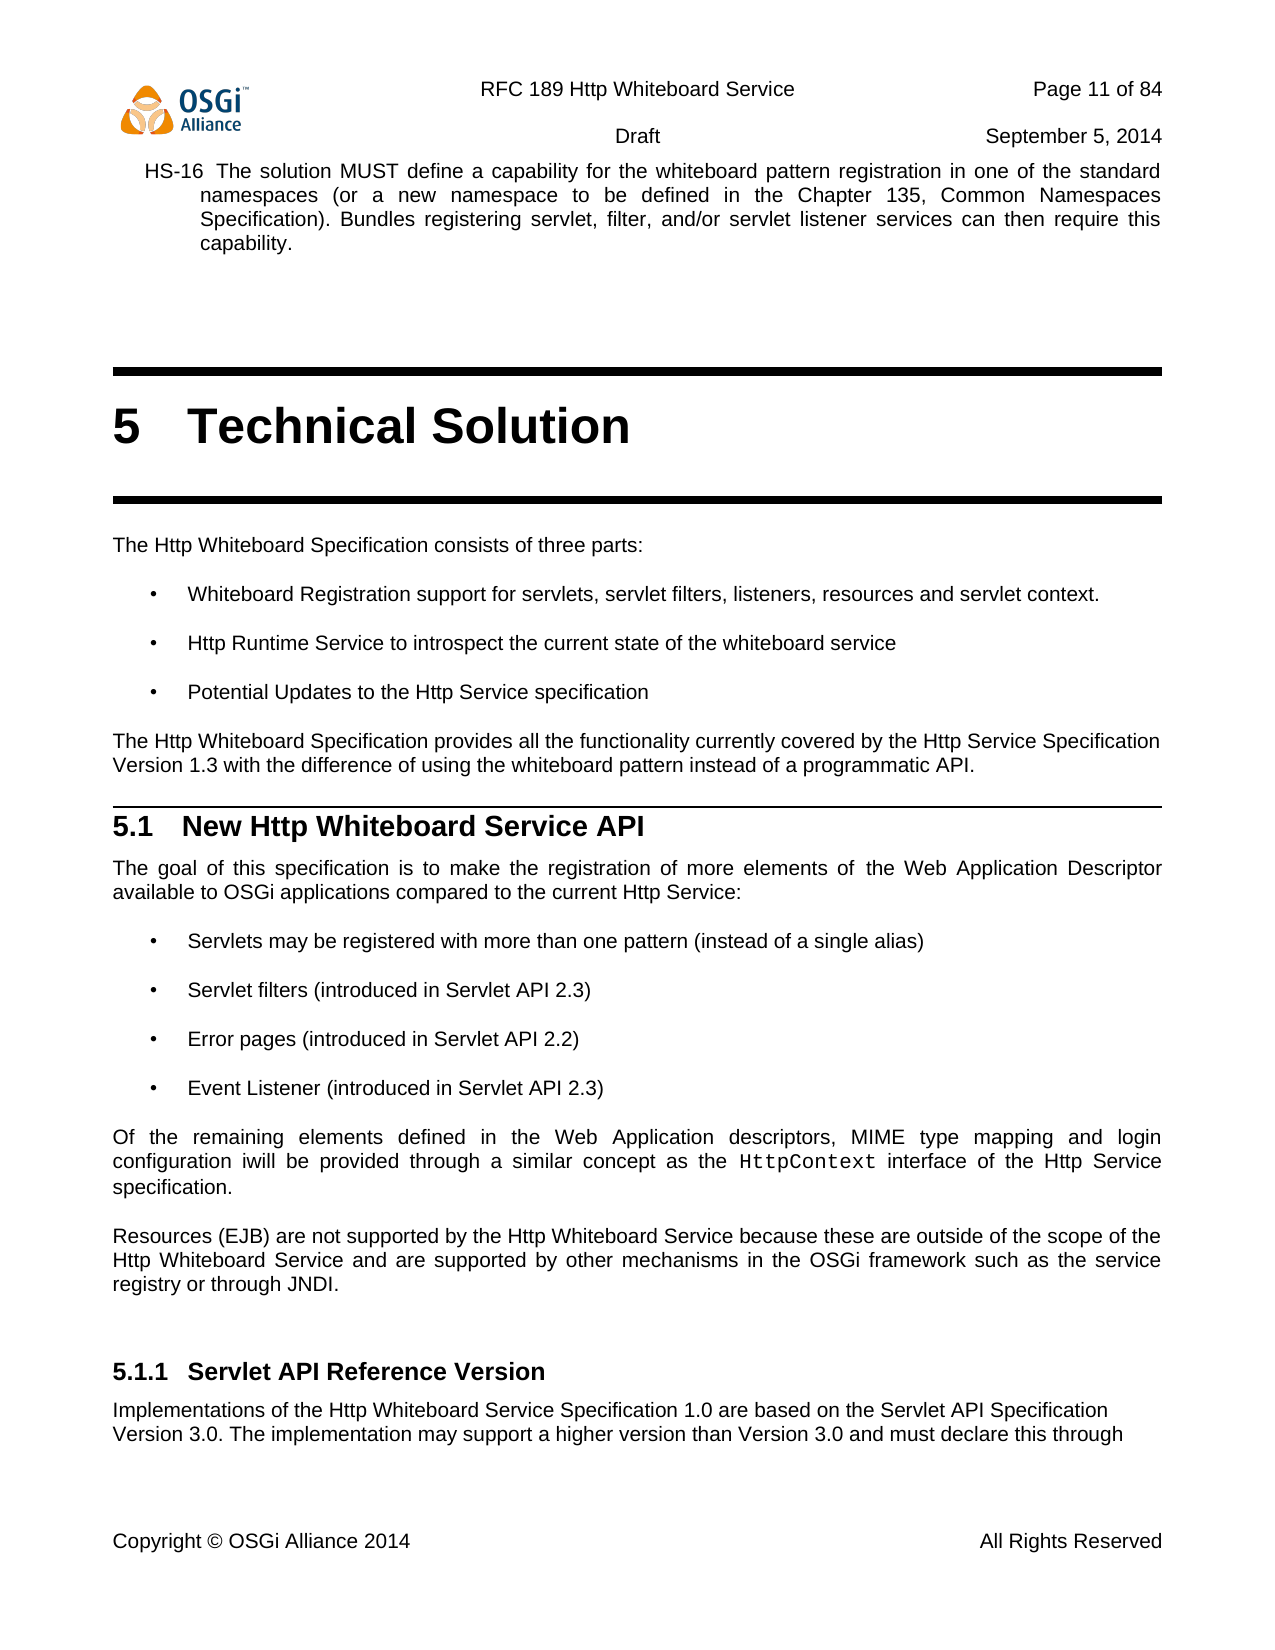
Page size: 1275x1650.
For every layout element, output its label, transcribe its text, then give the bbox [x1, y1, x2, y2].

list Event Listener (introduced in Servlet API 2.3) [150, 1076, 1162, 1100]
subtitle Servlet API Reference Version [112, 1357, 1162, 1386]
list Potential Updates to the Http Service specification [150, 680, 1162, 704]
list Http Runtime Service to introspect the current state of the whiteboard service [150, 631, 1162, 655]
list Servlet filters (introduced in Servlet API 2.3) [150, 977, 1162, 1002]
text The Http Whiteboard Specification provides all the functionality currently covered by the Http Service Specification Version 1.3 with the difference of using the whiteboard pattern instead of a programmatic API. [112, 729, 1162, 777]
list The solution MUST define a capability for the whiteboard pattern registration in one of the standard namespaces (or a new namespace to be defined in the Chapter 135, Common Namespaces Specification). Bundles registering servlet, filter, and/or servlet listener services can then require this capability. [144, 159, 1162, 255]
text Implementations of the Http Whiteboard Service Specification 1.0 are based on the Servlet API Specification Version 3.0. The implementation may support a higher version than Version 3.0 and must declare this through [112, 1398, 1162, 1446]
text The goal of this specification is to make the registration of more elements of the Web Application Descriptor available to OSGi applications compared to the current Http Service: [112, 856, 1162, 903]
list Error pages (introduced in Servlet API 2.2) [150, 1027, 1162, 1051]
text Of the remaining elements defined in the Web Application descriptors, MIME type mapping and login configuration iwill be provided through a similar concept as the HttpContext interface of the Http Service specification. [112, 1125, 1162, 1198]
text The Http Whiteboard Specification consists of three parts: [112, 533, 1162, 557]
picture [113, 78, 257, 142]
text Resources (EJB) are not supported by the Http Whiteboard Service because these are outside of the scope of the Http Whiteboard Service and are supported by other mechanisms in the OSGi framework such as the service registry or through JNDI. [112, 1223, 1162, 1295]
subtitle New Http Whiteboard Service API [112, 807, 1162, 843]
subtitle Technical Solution [112, 368, 1162, 504]
list Servlets may be registered with more than one pattern (instead of a single alias) [150, 928, 1162, 952]
list Whiteboard Registration support for servlets, servlet filters, listeners, resources and servlet context. [150, 582, 1162, 606]
